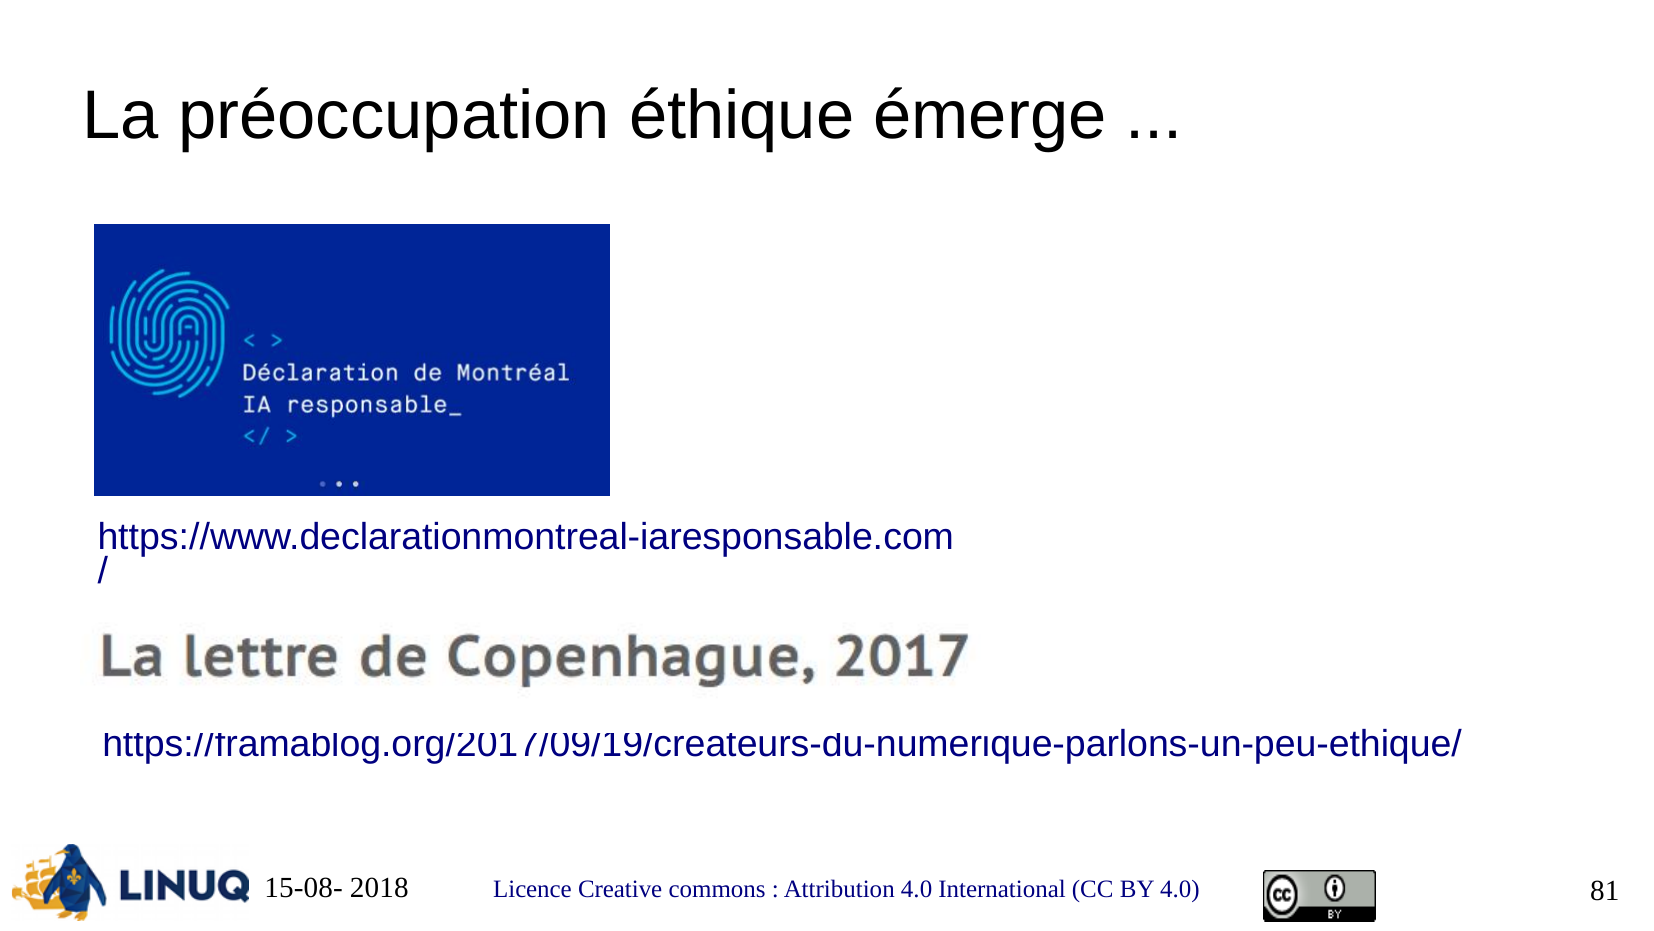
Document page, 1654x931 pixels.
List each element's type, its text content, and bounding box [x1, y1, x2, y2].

text_box https://framablog.org/2017/09/19/createurs-du-numerique-parlons-un-peu-ethique/ [87, 714, 1654, 931]
picture [80, 585, 1040, 733]
picture [11, 844, 87, 921]
text_box https://www.declarationmontreal-iaresponsable.com/ [82, 507, 980, 565]
title La préoccupation éthique émerge ... [82, 37, 1571, 193]
picture [94, 224, 610, 496]
